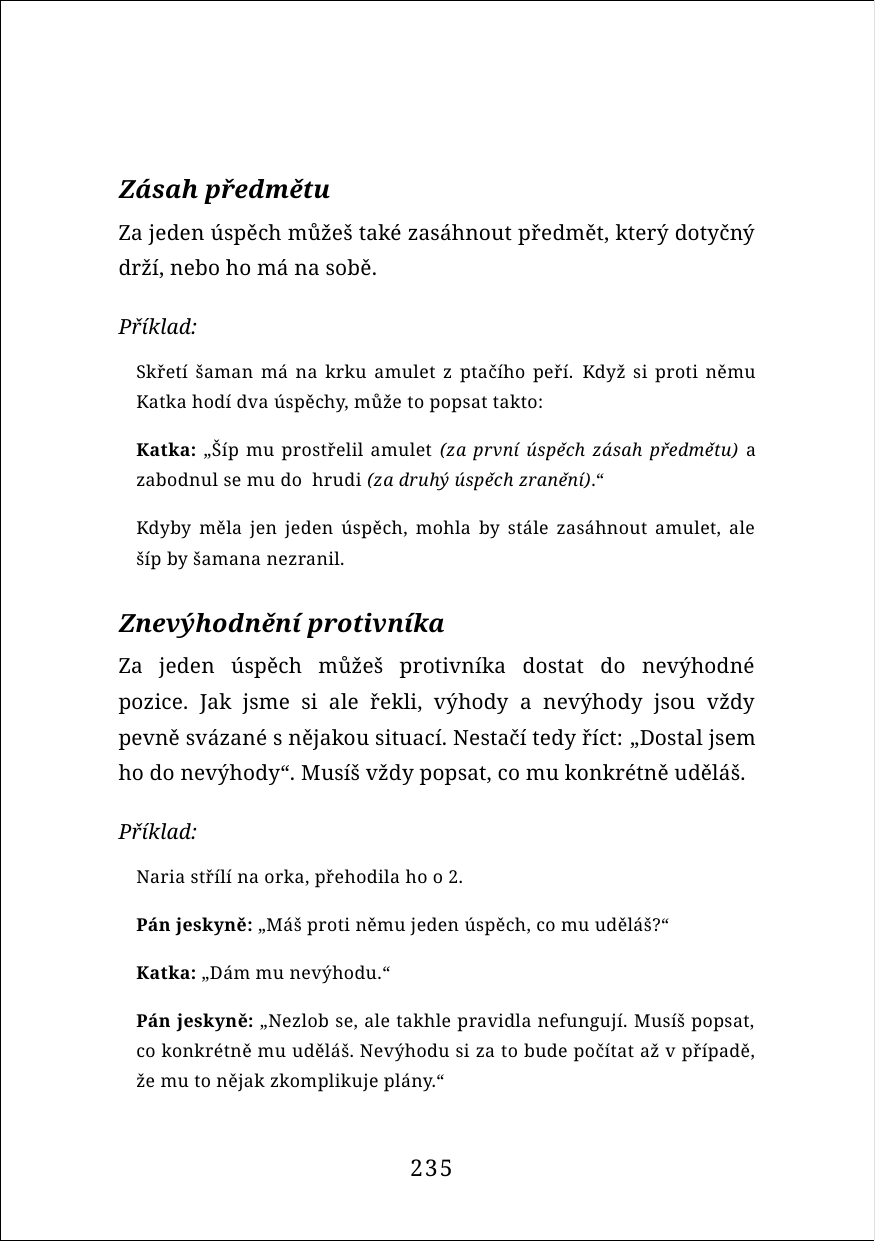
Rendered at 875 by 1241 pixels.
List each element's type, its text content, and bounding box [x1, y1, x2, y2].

text Za jeden úspěch můžeš také zasáhnout předmět, který dotyčný drží, nebo ho má na sobě. [118, 218, 756, 282]
text Skřetí šaman má na krku amulet z ptačího peří. Když si proti němu Katka hodí dva úspěchy, může to popsat takto: [136, 359, 756, 414]
text Za jeden úspěch můžeš protivníka dostat do nevýhodné pozice. Jak jsme si ale řekli, výhody a nevýhody jsou vždy pevně svázané s nějakou situací. Nestačí tedy říct: „Dostal jsem ho do nevýhody“. Musíš vždy popsat, co mu konkrétně uděláš. [118, 652, 756, 787]
text Katka: „Šíp mu prostřelil amulet (za první úspěch zásah předmětu) a zabodnul se mu do hrudi (za druhý úspěch zranění).“ [136, 438, 756, 492]
text Pán jeskyně: „Nezlob se, ale takhle pravidla nefungují. Musíš popsat, co konkrétně mu uděláš. Nevýhodu si za to bude počítat až v případě, že mu to nějak zkomplikuje plány.“ [136, 1008, 756, 1093]
text Katka: „Dám mu nevýhodu.“ [136, 960, 756, 984]
text Příklad: [118, 312, 756, 341]
text Naria střílí na orka, přehodila ho o 2. [136, 864, 756, 889]
text Pán jeskyně: „Máš proti němu jeden úspěch, co mu uděláš?“ [136, 912, 756, 937]
subtitle Znevýhodnění protivníka [118, 606, 756, 640]
text Příklad: [118, 817, 756, 846]
subtitle Zásah předmětu [118, 172, 756, 206]
text Kdyby měla jen jeden úspěch, mohla by stále zasáhnout amulet, ale šíp by šamana nezranil. [136, 516, 756, 570]
